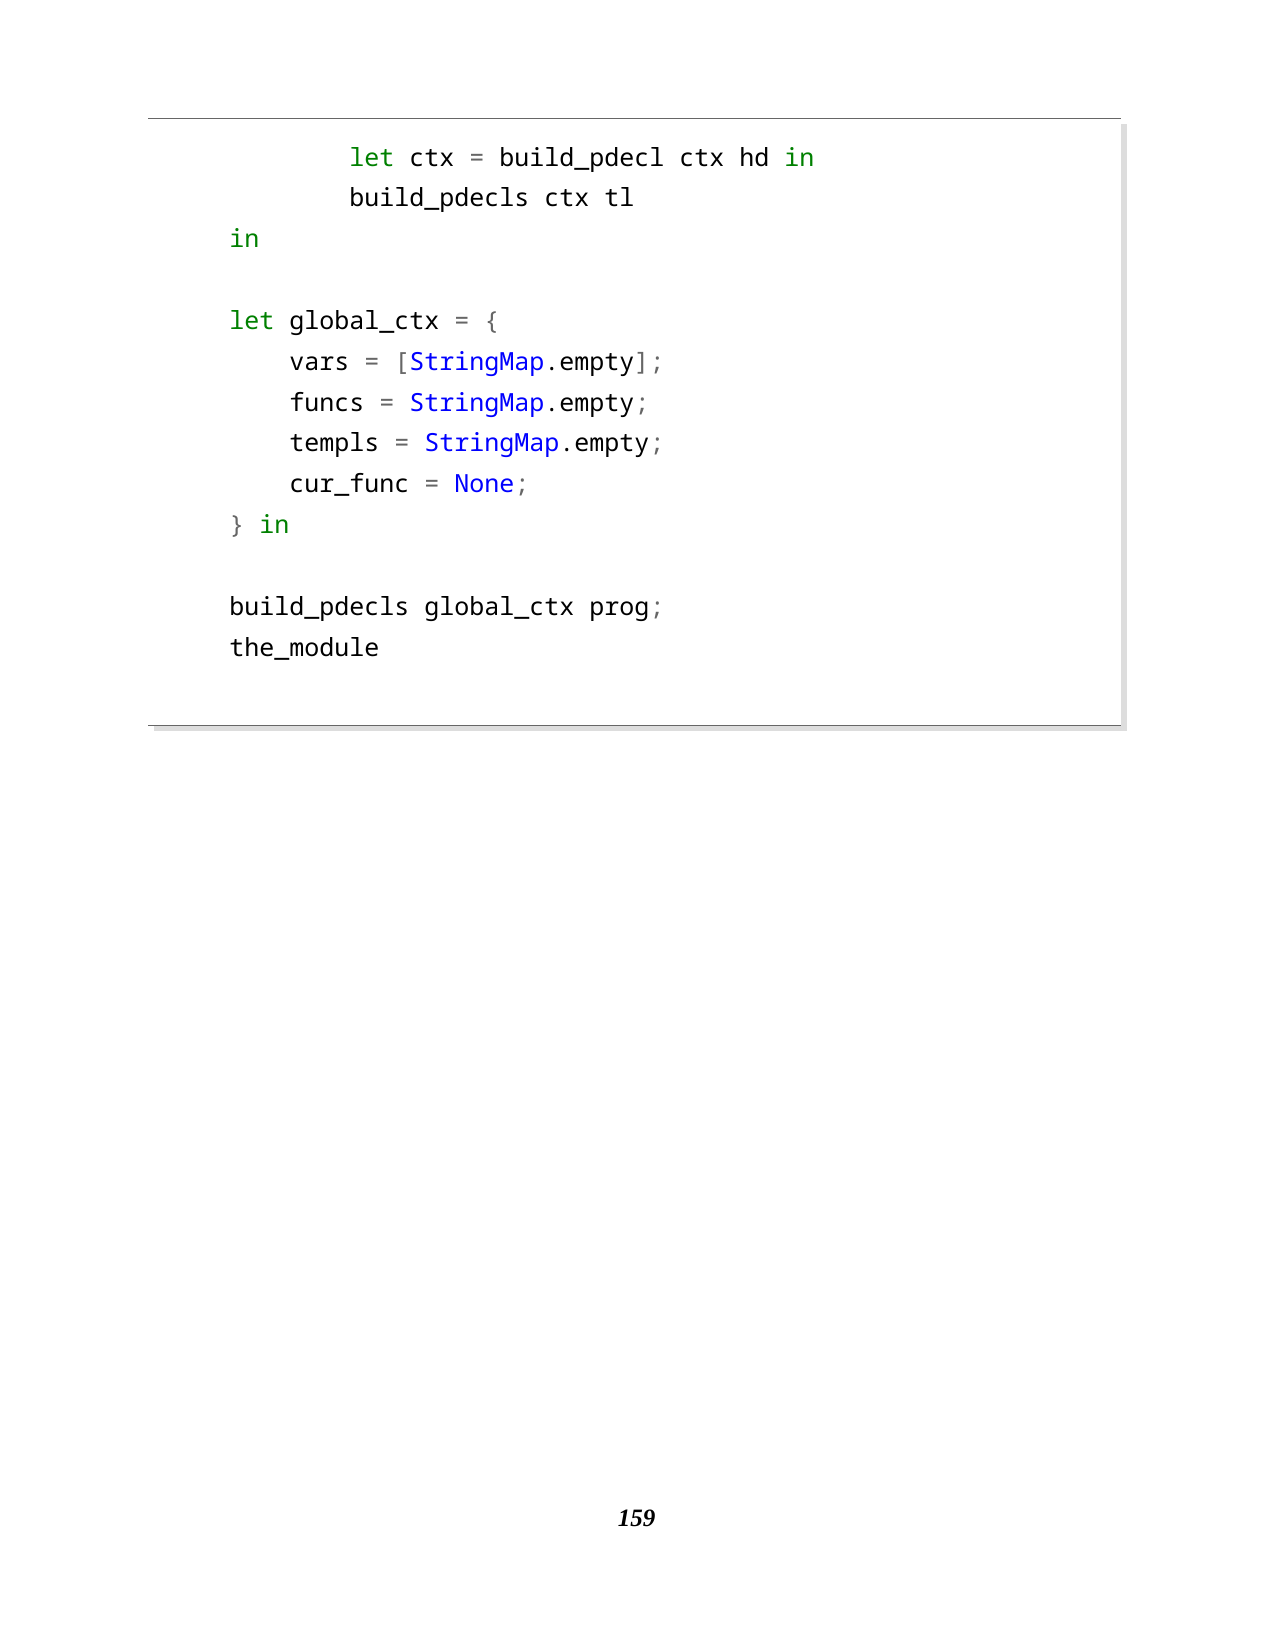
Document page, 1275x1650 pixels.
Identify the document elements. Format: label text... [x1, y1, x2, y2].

text let global_ctx = { [148, 281, 1121, 322]
text funcs = StringMap.empty; [148, 363, 1121, 404]
text templs = StringMap.empty; [148, 404, 1121, 445]
text the_module [148, 608, 1121, 663]
text } in [148, 486, 1121, 541]
text let ctx = build_pdecl ctx hd in [148, 119, 1121, 159]
text build_pdecls global_ctx prog; [148, 567, 1121, 608]
text cur_func = None; [148, 445, 1121, 486]
text build_pdecls ctx tl [148, 159, 1121, 200]
text in [148, 200, 1121, 255]
text vars = [StringMap.empty]; [148, 322, 1121, 363]
